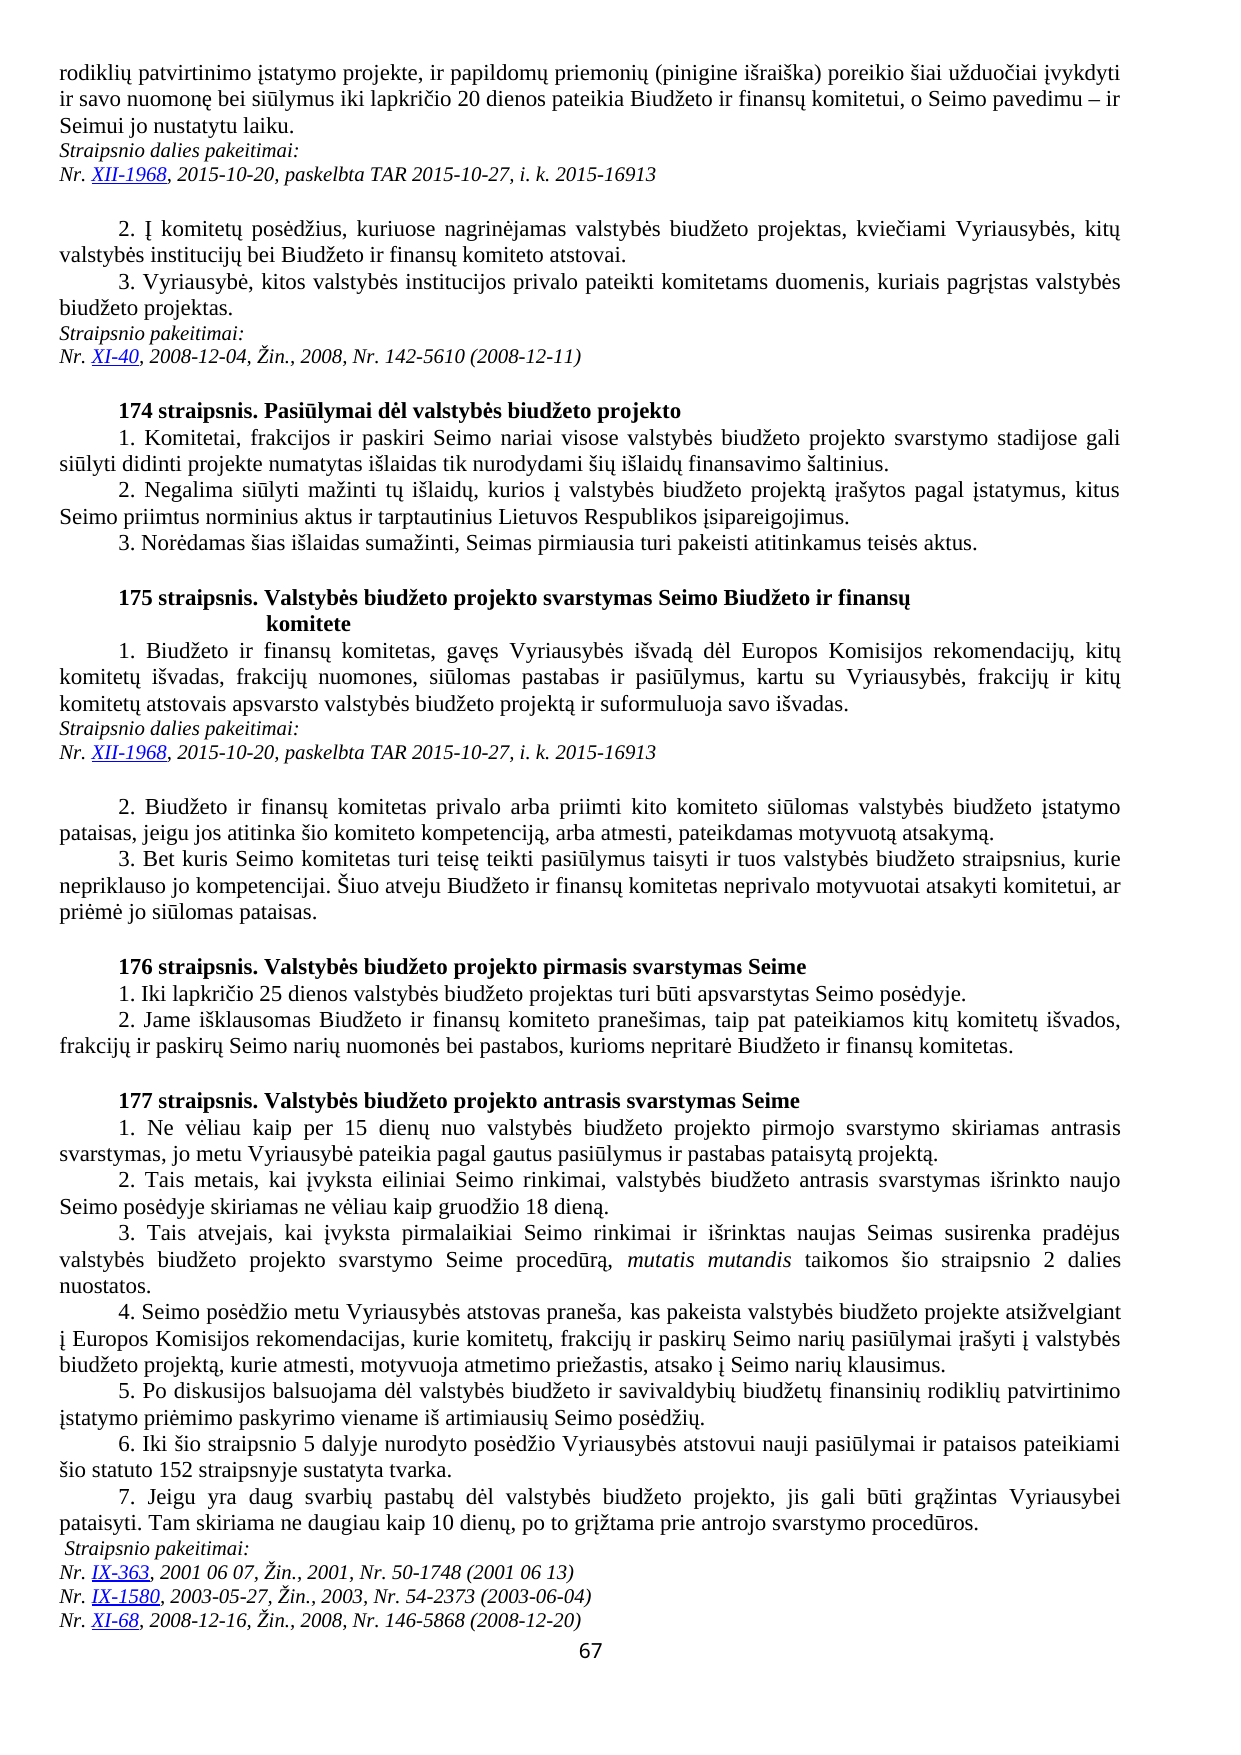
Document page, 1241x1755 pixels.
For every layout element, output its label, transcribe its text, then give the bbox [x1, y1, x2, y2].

text Nr. XI-68, 2008-12-16, Žin., 2008, Nr. 146-5868 (2008-12-20) [59, 1608, 1122, 1632]
text 174 straipsnis. Pasiūlymai dėl valstybės biudžeto projekto [59, 397, 1122, 424]
text Nr. XII-1968, 2015-10-20, paskelbta TAR 2015-10-27, i. k. 2015-16913 [59, 740, 1122, 764]
text 175 straipsnis. Valstybės biudžeto projekto svarstymas Seimo Biudžeto ir finansų [118, 584, 1122, 611]
text Nr. XI-40, 2008-12-04, Žin., 2008, Nr. 142-5610 (2008-12-11) [59, 344, 1122, 368]
text 1. Iki lapkričio 25 dienos valstybės biudžeto projektas turi būti apsvarstytas Seimo posėdyje. [59, 980, 1122, 1006]
text Straipsnio dalies pakeitimai: [59, 138, 1122, 162]
text Straipsnio pakeitimai: [59, 320, 1122, 344]
text 6. Iki šio straipsnio 5 dalyje nurodyto posėdžio Vyriausybės atstovui nauji pasiūlymai ir pataisos pateikiami šio statuto 152 straipsnyje sustatyta tvarka. [59, 1430, 1122, 1483]
text 177 straipsnis. Valstybės biudžeto projekto antrasis svarstymas Seime [59, 1087, 1122, 1114]
text 3. Bet kuris Seimo komitetas turi teisę teikti pasiūlymus taisyti ir tuos valstybės biudžeto straipsnius, kurie nepriklauso jo kompetencijai. Šiuo atveju Biudžeto ir finansų komitetas neprivalo motyvuotai atsakyti komitetui, ar priėmė jo siūlomas pataisas. [59, 846, 1122, 924]
text 176 straipsnis. Valstybės biudžeto projekto pirmasis svarstymas Seime [59, 953, 1122, 980]
text 1. Ne vėliau kaip per 15 dienų nuo valstybės biudžeto projekto pirmojo svarstymo skiriamas antrasis svarstymas, jo metu Vyriausybė pateikia pagal gautus pasiūlymus ir pastabas pataisytą projektą. [59, 1114, 1122, 1167]
text 2. Tais metais, kai įvyksta eiliniai Seimo rinkimai, valstybės biudžeto antrasis svarstymas išrinkto naujo Seimo posėdyje skiriamas ne vėliau kaip gruodžio 18 dieną. [59, 1167, 1122, 1219]
text Nr. IX-1580, 2003-05-27, Žin., 2003, Nr. 54-2373 (2003-06-04) [59, 1584, 1122, 1608]
text komitete [266, 611, 1122, 637]
text 3. Norėdamas šias išlaidas sumažinti, Seimas pirmiausia turi pakeisti atitinkamus teisės aktus. [59, 529, 1122, 555]
text Straipsnio dalies pakeitimai: [59, 716, 1122, 740]
text Nr. IX-363, 2001 06 07, Žin., 2001, Nr. 50-1748 (2001 06 13) [59, 1559, 1122, 1584]
text 1. Biudžeto ir finansų komitetas, gavęs Vyriausybės išvadą dėl Europos Komisijos rekomendacijų, kitų komitetų išvadas, frakcijų nuomones, siūlomas pastabas ir pasiūlymus, kartu su Vyriausybės, frakcijų ir kitų komitetų atstovais apsvarsto valstybės biudžeto projektą ir suformuluoja savo išvadas. [59, 637, 1122, 716]
text 3. Vyriausybė, kitos valstybės institucijos privalo pateikti komitetams duomenis, kuriais pagrįstas valstybės biudžeto projektas. [59, 268, 1122, 320]
text 2. Biudžeto ir finansų komitetas privalo arba priimti kito komiteto siūlomas valstybės biudžeto įstatymo pataisas, jeigu jos atitinka šio komiteto kompetenciją, arba atmesti, pateikdamas motyvuotą atsakymą. [59, 793, 1122, 846]
text 2. Į komitetų posėdžius, kuriuose nagrinėjamas valstybės biudžeto projektas, kviečiami Vyriausybės, kitų valstybės institucijų bei Biudžeto ir finansų komiteto atstovai. [59, 215, 1122, 268]
text 3. Tais atvejais, kai įvyksta pirmalaikiai Seimo rinkimai ir išrinktas naujas Seimas susirenka pradėjus valstybės biudžeto projekto svarstymo Seime procedūrą, mutatis mutandis taikomos šio straipsnio 2 dalies nuostatos. [59, 1219, 1122, 1298]
text 5. Po diskusijos balsuojama dėl valstybės biudžeto ir savivaldybių biudžetų finansinių rodiklių patvirtinimo įstatymo priėmimo paskyrimo viename iš artimiausių Seimo posėdžių. [59, 1377, 1122, 1430]
text 1. Komitetai, frakcijos ir paskiri Seimo nariai visose valstybės biudžeto projekto svarstymo stadijose gali siūlyti didinti projekte numatytas išlaidas tik nurodydami šių išlaidų finansavimo šaltinius. [59, 424, 1122, 476]
text Nr. XII-1968, 2015-10-20, paskelbta TAR 2015-10-27, i. k. 2015-16913 [59, 162, 1122, 186]
text 2. Negalima siūlyti mažinti tų išlaidų, kurios į valstybės biudžeto projektą įrašytos pagal įstatymus, kitus Seimo priimtus norminius aktus ir tarptautinius Lietuvos Respublikos įsipareigojimus. [59, 476, 1122, 529]
text 7. Jeigu yra daug svarbių pastabų dėl valstybės biudžeto projekto, jis gali būti grąžintas Vyriausybei pataisyti. Tam skiriama ne daugiau kaip 10 dienų, po to grįžtama prie antrojo svarstymo procedūros. [59, 1483, 1122, 1536]
text 4. Seimo posėdžio metu Vyriausybės atstovas praneša, kas pakeista valstybės biudžeto projekte atsižvelgiant į Europos Komisijos rekomendacijas, kurie komitetų, frakcijų ir paskirų Seimo narių pasiūlymai įrašyti į valstybės biudžeto projektą, kurie atmesti, motyvuoja atmetimo priežastis, atsako į Seimo narių klausimus. [59, 1298, 1122, 1377]
text rodiklių patvirtinimo įstatymo projekte, ir papildomų priemonių (pinigine išraiška) poreikio šiai užduočiai įvykdyti ir savo nuomonę bei siūlymus iki lapkričio 20 dienos pateikia Biudžeto ir finansų komitetui, o Seimo pavedimu – ir Seimui jo nustatytu laiku. [59, 59, 1122, 138]
text 2. Jame išklausomas Biudžeto ir finansų komiteto pranešimas, taip pat pateikiamos kitų komitetų išvados, frakcijų ir paskirų Seimo narių nuomonės bei pastabos, kurioms nepritarė Biudžeto ir finansų komitetas. [59, 1006, 1122, 1059]
text Straipsnio pakeitimai: [59, 1536, 1122, 1559]
